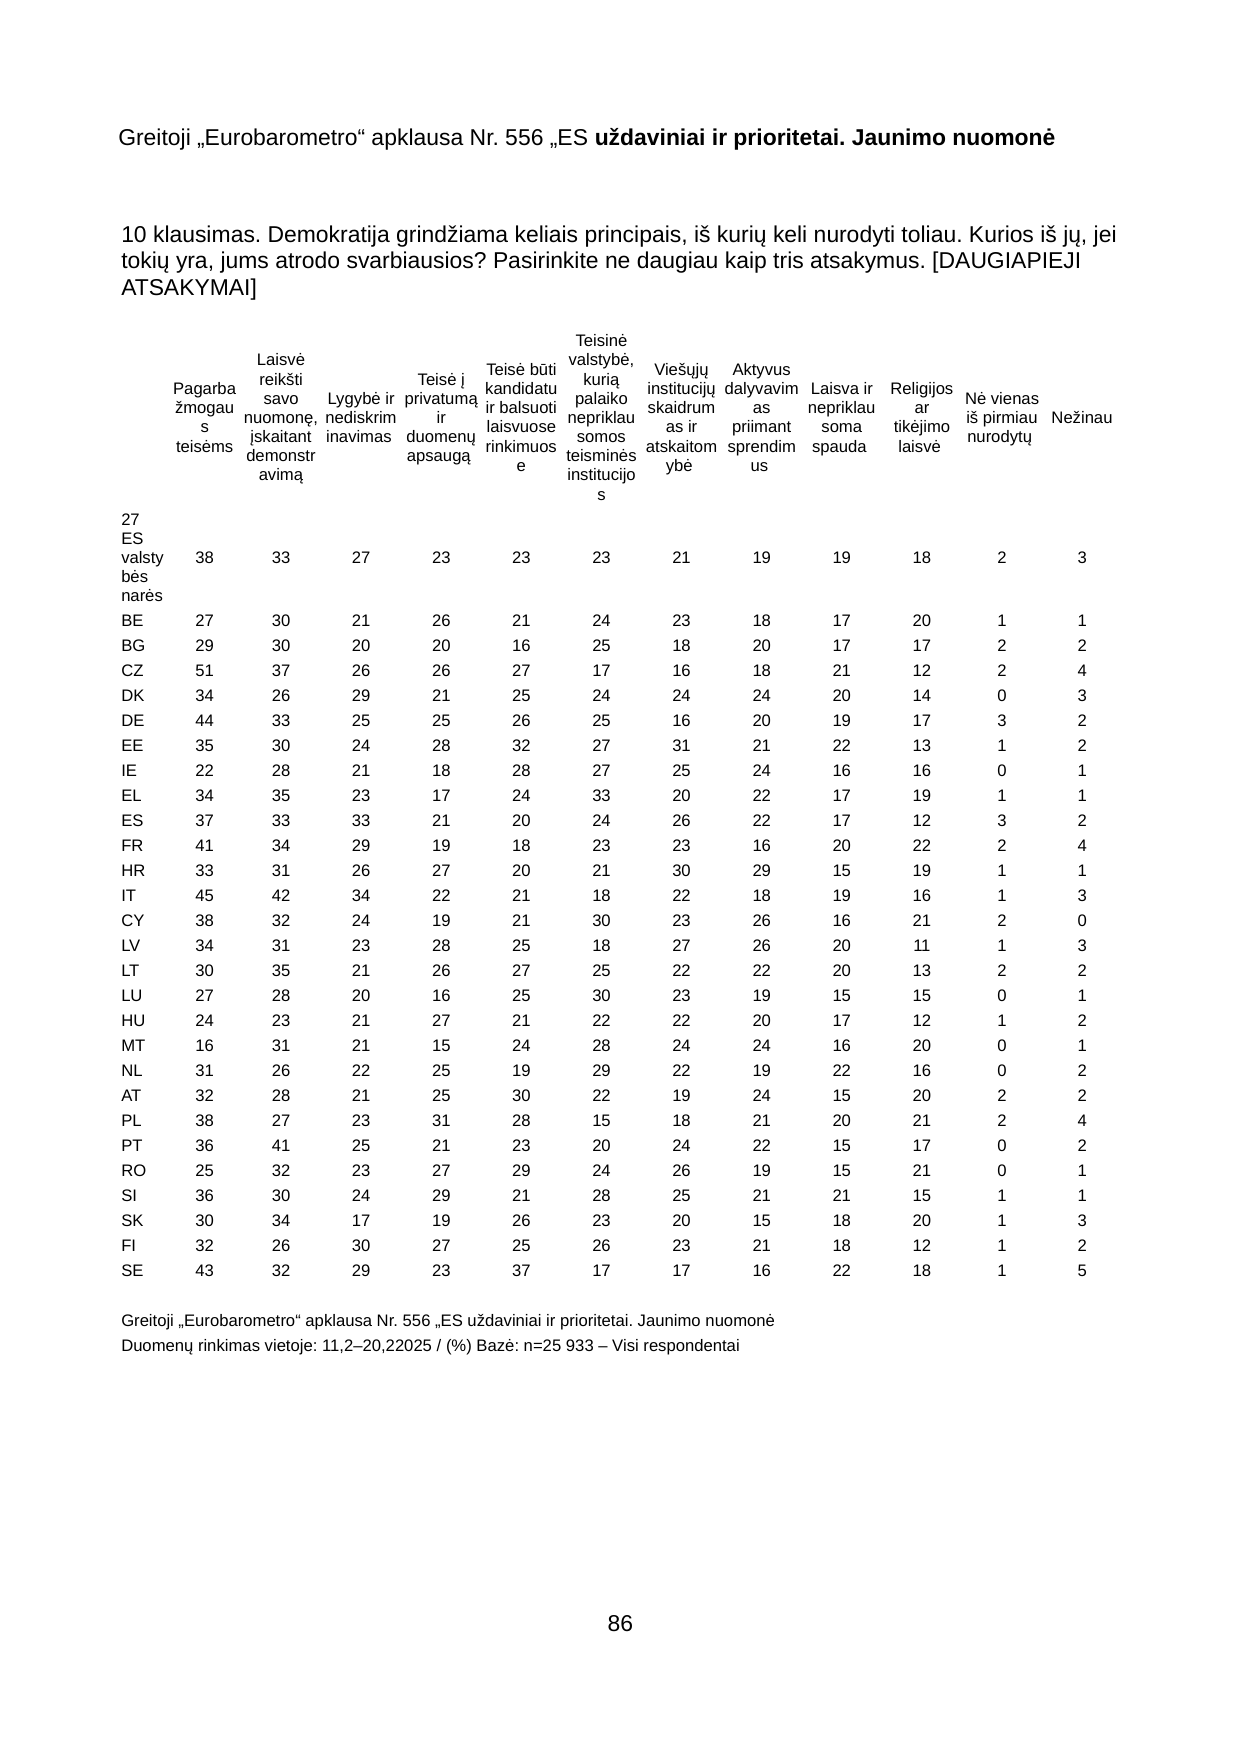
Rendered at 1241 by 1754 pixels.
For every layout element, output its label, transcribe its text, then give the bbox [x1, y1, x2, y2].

table_cell AT [118, 1083, 168, 1108]
table_cell Viešųjų institucijų skaidrumas ir atskaitomybė [641, 328, 721, 506]
table_cell IT [118, 883, 168, 908]
table_cell EE [118, 733, 168, 758]
table_cell 17 [321, 1208, 401, 1233]
table_cell 25 [641, 758, 721, 783]
table_cell 16 [721, 833, 801, 858]
table_cell 28 [241, 1083, 321, 1108]
table_cell 28 [401, 733, 481, 758]
table_cell 21 [481, 608, 561, 633]
table_cell 41 [241, 1133, 321, 1158]
table_cell 23 [641, 833, 721, 858]
table_cell 24 [641, 1133, 721, 1158]
table_cell 37 [168, 808, 241, 833]
table_cell 18 [561, 883, 641, 908]
table_cell [641, 303, 721, 328]
table_cell 35 [241, 958, 321, 983]
table_cell 1 [962, 1183, 1042, 1208]
table_cell 17 [801, 808, 882, 833]
table_cell 1 [962, 858, 1042, 883]
table_cell 2 [1042, 808, 1122, 833]
table_cell 25 [321, 708, 401, 733]
table_cell 21 [882, 908, 962, 933]
table_cell 1 [962, 1008, 1042, 1033]
table_cell 34 [168, 683, 241, 708]
table_cell 1 [962, 733, 1042, 758]
table_cell 24 [721, 1083, 801, 1108]
table_cell 1 [962, 933, 1042, 958]
table_cell 25 [481, 1233, 561, 1258]
table_cell 25 [561, 708, 641, 733]
table_cell 25 [321, 1133, 401, 1158]
table_cell 31 [241, 933, 321, 958]
table_cell 16 [641, 708, 721, 733]
table_cell 17 [801, 608, 882, 633]
table_cell 1 [962, 608, 1042, 633]
table_cell 20 [321, 633, 401, 658]
table_cell [561, 1283, 641, 1308]
table_cell 26 [321, 858, 401, 883]
table_cell 23 [481, 1133, 561, 1158]
table_cell [481, 303, 561, 328]
table_cell 31 [241, 1033, 321, 1058]
table_cell 20 [641, 1208, 721, 1233]
table_cell 21 [721, 1108, 801, 1133]
table_cell 20 [481, 858, 561, 883]
table_cell 34 [168, 783, 241, 808]
table_cell 29 [168, 633, 241, 658]
table_cell Nežinau [1042, 328, 1122, 506]
table_cell 30 [241, 733, 321, 758]
table_cell [241, 1283, 321, 1308]
table_cell 0 [962, 1033, 1042, 1058]
table_cell 30 [241, 608, 321, 633]
table_cell [401, 1283, 481, 1308]
table_cell 27 [641, 933, 721, 958]
table_cell 27 [321, 506, 401, 608]
table_cell 27 [401, 1158, 481, 1183]
table_cell 2 [1042, 633, 1122, 658]
table_cell 22 [641, 1058, 721, 1083]
table_cell 33 [241, 708, 321, 733]
table_cell 20 [801, 1108, 882, 1133]
table_cell 15 [801, 1133, 882, 1158]
table_cell 1 [962, 1233, 1042, 1258]
table_cell 1 [1042, 608, 1122, 633]
table_cell 0 [962, 1058, 1042, 1083]
table_cell 22 [561, 1008, 641, 1033]
table_cell 19 [401, 1208, 481, 1233]
table_cell IE [118, 758, 168, 783]
table_cell 20 [801, 833, 882, 858]
table_cell Lygybė ir nediskriminavimas [321, 328, 401, 506]
table_cell 33 [241, 506, 321, 608]
table_cell 23 [641, 1233, 721, 1258]
table_cell 21 [321, 958, 401, 983]
table_cell 3 [1042, 683, 1122, 708]
table_cell 19 [801, 708, 882, 733]
table_cell 5 [1042, 1258, 1122, 1283]
table_cell 18 [882, 506, 962, 608]
table_cell 29 [401, 1183, 481, 1208]
table_cell 1 [1042, 1033, 1122, 1058]
table_cell NL [118, 1058, 168, 1083]
table_cell Duomenų rinkimas vietoje: 11,2–20,22025 / (%) Bazė: n=25 933 – Visi respondentai [118, 1333, 1122, 1358]
table_cell 15 [401, 1033, 481, 1058]
table_cell LU [118, 983, 168, 1008]
table_cell 31 [168, 1058, 241, 1083]
table_cell 17 [801, 1008, 882, 1033]
table_cell 30 [481, 1083, 561, 1108]
table_cell 28 [481, 758, 561, 783]
table_cell 23 [641, 983, 721, 1008]
table_cell 25 [481, 683, 561, 708]
table_cell 17 [561, 1258, 641, 1283]
table_cell HU [118, 1008, 168, 1033]
table_cell 18 [641, 1108, 721, 1133]
table_cell 26 [241, 1058, 321, 1083]
table_cell SE [118, 1258, 168, 1283]
table_cell 24 [561, 683, 641, 708]
table_cell 19 [882, 858, 962, 883]
table_cell 17 [401, 783, 481, 808]
table_cell 2 [962, 633, 1042, 658]
table_cell 21 [721, 733, 801, 758]
table_cell 22 [801, 1058, 882, 1083]
table_cell 1 [1042, 858, 1122, 883]
table_cell 18 [801, 1208, 882, 1233]
table_cell 30 [241, 1183, 321, 1208]
table_cell 19 [882, 783, 962, 808]
table_cell 22 [721, 1133, 801, 1158]
table_cell 2 [962, 908, 1042, 933]
table_cell 20 [882, 608, 962, 633]
table_cell 35 [241, 783, 321, 808]
table_cell 11 [882, 933, 962, 958]
table_cell 16 [882, 883, 962, 908]
table_cell 30 [168, 1208, 241, 1233]
table_cell 19 [801, 506, 882, 608]
table_cell [882, 303, 962, 328]
table_cell DE [118, 708, 168, 733]
table_cell 22 [401, 883, 481, 908]
table_cell 24 [561, 608, 641, 633]
table_cell 25 [561, 633, 641, 658]
table_cell 37 [481, 1258, 561, 1283]
table_cell Pagarba žmogaus teisėms [168, 328, 241, 506]
table_cell 15 [801, 983, 882, 1008]
table_cell 31 [401, 1108, 481, 1133]
table_cell 21 [481, 1183, 561, 1208]
table_cell 18 [481, 833, 561, 858]
table_cell 21 [721, 1233, 801, 1258]
table_cell 19 [481, 1058, 561, 1083]
table_cell 14 [882, 683, 962, 708]
table_cell Teisinė valstybė, kurią palaiko nepriklausomos teisminės institucijos [561, 328, 641, 506]
table_cell 21 [641, 506, 721, 608]
table_cell 4 [1042, 1108, 1122, 1133]
table_cell 23 [481, 506, 561, 608]
table_cell 20 [561, 1133, 641, 1158]
table_cell 16 [721, 1258, 801, 1283]
table_cell 26 [481, 708, 561, 733]
table_cell 26 [561, 1233, 641, 1258]
table_cell 12 [882, 1233, 962, 1258]
table_cell 0 [962, 1133, 1042, 1158]
table_cell 13 [882, 958, 962, 983]
table_cell 35 [168, 733, 241, 758]
table_cell 20 [882, 1033, 962, 1058]
table_cell 16 [882, 758, 962, 783]
table_cell 21 [321, 1008, 401, 1033]
table_cell LV [118, 933, 168, 958]
table_cell 2 [962, 833, 1042, 858]
table_cell [801, 303, 882, 328]
table_cell 20 [721, 633, 801, 658]
table_header 10 klausimas. Demokratija grindžiama keliais principais, iš kurių keli nurodyti toliau. Kurios iš jų, jei tokių yra, jums atrodo svarbiausios? Pasirinkite ne daugiau kaip tris atsakymus. [DAUGIAPIEJI ATSAKYMAI] [118, 218, 1122, 303]
table_cell 33 [561, 783, 641, 808]
table_cell 29 [321, 1258, 401, 1283]
table_cell 21 [481, 1008, 561, 1033]
table_cell 51 [168, 658, 241, 683]
table_cell 23 [401, 1258, 481, 1283]
table_cell 22 [321, 1058, 401, 1083]
table_cell 12 [882, 808, 962, 833]
table_cell 32 [241, 1158, 321, 1183]
table_cell 43 [168, 1258, 241, 1283]
table_cell 37 [241, 658, 321, 683]
table_cell 17 [641, 1258, 721, 1283]
table_cell 16 [168, 1033, 241, 1058]
table_cell 21 [721, 1183, 801, 1208]
table_cell 26 [481, 1208, 561, 1233]
table_cell 2 [1042, 1233, 1122, 1258]
table_cell 2 [1042, 733, 1122, 758]
table_cell 22 [721, 808, 801, 833]
table_cell 23 [641, 908, 721, 933]
table_cell 18 [561, 933, 641, 958]
table_cell [481, 1283, 561, 1308]
table_cell 2 [1042, 708, 1122, 733]
table_cell 22 [641, 958, 721, 983]
table_cell 21 [321, 758, 401, 783]
table_cell 1 [1042, 758, 1122, 783]
table_cell 19 [401, 908, 481, 933]
table_cell 1 [1042, 983, 1122, 1008]
table_cell [721, 1283, 801, 1308]
table_cell BE [118, 608, 168, 633]
table_cell 32 [168, 1233, 241, 1258]
table_cell 12 [882, 1008, 962, 1033]
table_cell 2 [962, 1108, 1042, 1133]
table_cell 2 [1042, 1083, 1122, 1108]
table_cell 31 [641, 733, 721, 758]
table_cell 25 [401, 1058, 481, 1083]
table_cell 22 [801, 1258, 882, 1283]
table_cell 24 [321, 908, 401, 933]
table_cell Greitoji „Eurobarometro“ apklausa Nr. 556 „ES uždaviniai ir prioritetai. Jaunimo nuomonė [118, 1308, 1122, 1333]
table_cell 24 [481, 783, 561, 808]
table_cell 19 [801, 883, 882, 908]
table_cell 21 [401, 683, 481, 708]
table_cell 23 [321, 1158, 401, 1183]
table_cell 1 [962, 1208, 1042, 1233]
table_cell 42 [241, 883, 321, 908]
table_cell 24 [721, 758, 801, 783]
table_cell SK [118, 1208, 168, 1233]
table_cell 1 [962, 783, 1042, 808]
table_cell 18 [721, 608, 801, 633]
table_cell 15 [801, 1158, 882, 1183]
table_cell [401, 303, 481, 328]
table_cell 25 [168, 1158, 241, 1183]
table_cell 29 [321, 683, 401, 708]
table_cell [962, 1283, 1042, 1308]
table_cell 2 [1042, 958, 1122, 983]
table_cell 1 [1042, 783, 1122, 808]
table_cell 23 [321, 1108, 401, 1133]
table_cell 0 [962, 983, 1042, 1008]
table_cell 19 [721, 983, 801, 1008]
table_cell 19 [641, 1083, 721, 1108]
table_cell 24 [321, 1183, 401, 1208]
table_cell 20 [721, 708, 801, 733]
table_cell [801, 1283, 882, 1308]
table_cell 25 [641, 1183, 721, 1208]
table_cell 15 [801, 1083, 882, 1108]
table_cell 24 [561, 1158, 641, 1183]
table_cell 22 [168, 758, 241, 783]
table_cell Laisvė reikšti savo nuomonę, įskaitant demonstravimą [241, 328, 321, 506]
table_cell 15 [561, 1108, 641, 1133]
table_cell 21 [401, 1133, 481, 1158]
table_cell 38 [168, 908, 241, 933]
table_cell 34 [168, 933, 241, 958]
table_cell 33 [241, 808, 321, 833]
table_cell 24 [481, 1033, 561, 1058]
table_cell 20 [882, 1083, 962, 1108]
table_cell 30 [561, 908, 641, 933]
table_cell 20 [801, 958, 882, 983]
table_cell 18 [882, 1258, 962, 1283]
table_cell 19 [721, 1158, 801, 1183]
table_cell 19 [721, 1058, 801, 1083]
table_cell Nė vienas iš pirmiau nurodytų [962, 328, 1042, 506]
table_cell 17 [801, 783, 882, 808]
table_cell 16 [882, 1058, 962, 1083]
table_cell 3 [962, 708, 1042, 733]
table_cell 25 [401, 708, 481, 733]
table_cell 33 [321, 808, 401, 833]
table_cell [321, 303, 401, 328]
table_cell LT [118, 958, 168, 983]
table_cell 20 [801, 933, 882, 958]
table_cell 34 [321, 883, 401, 908]
table_cell 23 [561, 833, 641, 858]
table_cell 12 [882, 658, 962, 683]
table_cell 23 [401, 506, 481, 608]
table_cell 26 [721, 933, 801, 958]
table_cell 2 [1042, 1133, 1122, 1158]
table_cell 27 [401, 1008, 481, 1033]
table_cell 22 [641, 1008, 721, 1033]
table_cell 26 [641, 808, 721, 833]
table_cell 45 [168, 883, 241, 908]
table_cell 28 [481, 1108, 561, 1133]
table_cell 16 [401, 983, 481, 1008]
table_cell 1 [1042, 1158, 1122, 1183]
table_cell [641, 1283, 721, 1308]
table_cell 17 [882, 1133, 962, 1158]
table_cell PL [118, 1108, 168, 1133]
table_cell 28 [241, 758, 321, 783]
table_cell 18 [641, 633, 721, 658]
table_cell [561, 303, 641, 328]
table_cell 18 [401, 758, 481, 783]
table_cell 3 [1042, 1208, 1122, 1233]
table_cell 15 [882, 983, 962, 1008]
table_cell DK [118, 683, 168, 708]
table_cell 24 [721, 683, 801, 708]
table_cell 28 [561, 1033, 641, 1058]
table_cell 24 [321, 733, 401, 758]
table_cell EL [118, 783, 168, 808]
table_cell 16 [801, 758, 882, 783]
table_cell 22 [641, 883, 721, 908]
table_cell 18 [721, 883, 801, 908]
table_cell 24 [641, 683, 721, 708]
table_cell [118, 303, 168, 328]
table_cell Teisė būti kandidatu ir balsuoti laisvuose rinkimuose [481, 328, 561, 506]
table_cell 15 [721, 1208, 801, 1233]
table_cell 26 [241, 1233, 321, 1258]
table_cell 21 [561, 858, 641, 883]
table_cell [168, 303, 241, 328]
table_cell [321, 1283, 401, 1308]
table_cell 25 [401, 1083, 481, 1108]
table_cell 26 [721, 908, 801, 933]
table_cell Laisva ir nepriklausoma spauda [801, 328, 882, 506]
table_cell 30 [241, 633, 321, 658]
table_cell 22 [801, 733, 882, 758]
table_cell FI [118, 1233, 168, 1258]
table_cell 0 [1042, 908, 1122, 933]
table_cell 27 [401, 1233, 481, 1258]
table_cell 29 [321, 833, 401, 858]
table_cell 29 [481, 1158, 561, 1183]
table_cell 27 [401, 858, 481, 883]
table_cell 33 [168, 858, 241, 883]
table_cell Religijos ar tikėjimo laisvė [882, 328, 962, 506]
table_cell PT [118, 1133, 168, 1158]
table_cell 19 [721, 506, 801, 608]
table_cell 23 [561, 506, 641, 608]
table_cell 30 [321, 1233, 401, 1258]
table_cell 23 [561, 1208, 641, 1233]
table_cell [168, 1283, 241, 1308]
table_cell 28 [241, 983, 321, 1008]
table_cell 25 [481, 983, 561, 1008]
table_cell 22 [721, 783, 801, 808]
table_cell 27 ES valstybės narės [118, 506, 168, 608]
table_cell 27 [561, 758, 641, 783]
table_cell 1 [962, 1258, 1042, 1283]
table_cell 27 [561, 733, 641, 758]
table_cell 26 [401, 658, 481, 683]
table_cell ES [118, 808, 168, 833]
table_cell 28 [561, 1183, 641, 1208]
table_cell 30 [561, 983, 641, 1008]
table_cell 4 [1042, 833, 1122, 858]
table_cell 20 [321, 983, 401, 1008]
table_cell [241, 303, 321, 328]
table_cell CY [118, 908, 168, 933]
table_cell [882, 1283, 962, 1308]
table_cell [721, 303, 801, 328]
table_cell 1 [1042, 1183, 1122, 1208]
table_cell 41 [168, 833, 241, 858]
table_cell [1042, 1283, 1122, 1308]
table_cell 36 [168, 1133, 241, 1158]
table_cell 24 [641, 1033, 721, 1058]
table_cell 18 [721, 658, 801, 683]
table_cell 36 [168, 1183, 241, 1208]
table_cell 28 [401, 933, 481, 958]
table_cell 24 [561, 808, 641, 833]
table_cell 15 [801, 858, 882, 883]
table_cell 19 [401, 833, 481, 858]
table_cell 22 [561, 1083, 641, 1108]
table_cell 23 [321, 783, 401, 808]
table_cell 27 [481, 658, 561, 683]
table_cell 25 [561, 958, 641, 983]
table_cell 20 [721, 1008, 801, 1033]
table_cell 21 [481, 883, 561, 908]
table_cell 21 [882, 1158, 962, 1183]
table_cell 27 [168, 983, 241, 1008]
table_cell [118, 1283, 168, 1308]
table_cell 17 [801, 633, 882, 658]
table_cell 23 [241, 1008, 321, 1033]
table_cell 30 [641, 858, 721, 883]
table_cell 23 [641, 608, 721, 633]
table_cell 32 [241, 1258, 321, 1283]
table_cell 2 [962, 506, 1042, 608]
table_cell 16 [801, 1033, 882, 1058]
table_cell 32 [481, 733, 561, 758]
table_cell 25 [481, 933, 561, 958]
table_cell 16 [801, 908, 882, 933]
table_cell 29 [721, 858, 801, 883]
table_cell 21 [801, 1183, 882, 1208]
table_cell Aktyvus dalyvavimas priimant sprendimus [721, 328, 801, 506]
table_cell 0 [962, 1158, 1042, 1183]
table_cell 38 [168, 506, 241, 608]
table_cell [1042, 303, 1122, 328]
table_cell 26 [401, 958, 481, 983]
table_cell 23 [321, 933, 401, 958]
table_cell 16 [481, 633, 561, 658]
table_cell 21 [801, 658, 882, 683]
table_cell 3 [962, 808, 1042, 833]
table_cell 32 [241, 908, 321, 933]
table_cell 17 [882, 633, 962, 658]
table_cell 22 [721, 958, 801, 983]
table_cell CZ [118, 658, 168, 683]
table_cell 21 [882, 1108, 962, 1133]
table_cell 20 [401, 633, 481, 658]
table_cell 31 [241, 858, 321, 883]
table_cell 26 [321, 658, 401, 683]
table_cell 17 [882, 708, 962, 733]
table_cell 21 [321, 1083, 401, 1108]
table_cell SI [118, 1183, 168, 1208]
table_cell 30 [168, 958, 241, 983]
table_cell 34 [241, 1208, 321, 1233]
table_cell 18 [801, 1233, 882, 1258]
table_cell 15 [882, 1183, 962, 1208]
table_cell 21 [401, 808, 481, 833]
table_cell 2 [1042, 1008, 1122, 1033]
table_cell 21 [321, 1033, 401, 1058]
table_cell 3 [1042, 883, 1122, 908]
table_cell 22 [882, 833, 962, 858]
table_cell 20 [641, 783, 721, 808]
table_cell MT [118, 1033, 168, 1058]
table_cell 24 [721, 1033, 801, 1058]
table_cell 0 [962, 758, 1042, 783]
table_cell BG [118, 633, 168, 658]
table_cell 27 [241, 1108, 321, 1133]
table_cell 27 [481, 958, 561, 983]
table_cell FR [118, 833, 168, 858]
table_cell 16 [641, 658, 721, 683]
table_cell RO [118, 1158, 168, 1183]
table_cell 17 [561, 658, 641, 683]
table_cell 26 [241, 683, 321, 708]
table_cell [962, 303, 1042, 328]
table_cell 32 [168, 1083, 241, 1108]
table_cell [118, 328, 168, 506]
table_cell 26 [401, 608, 481, 633]
table_cell 2 [962, 958, 1042, 983]
table_cell 27 [168, 608, 241, 633]
table_cell Teisė į privatumą ir duomenų apsaugą [401, 328, 481, 506]
table_cell 38 [168, 1108, 241, 1133]
table_cell 44 [168, 708, 241, 733]
table_cell HR [118, 858, 168, 883]
table_cell 29 [561, 1058, 641, 1083]
table_cell 4 [1042, 658, 1122, 683]
table_cell 0 [962, 683, 1042, 708]
table_cell 21 [321, 608, 401, 633]
table_cell 20 [481, 808, 561, 833]
table_cell 24 [168, 1008, 241, 1033]
table_cell 3 [1042, 506, 1122, 608]
table_cell 20 [801, 683, 882, 708]
table_cell 3 [1042, 933, 1122, 958]
table_cell 20 [882, 1208, 962, 1233]
table_cell 2 [1042, 1058, 1122, 1083]
table_cell 26 [641, 1158, 721, 1183]
table_cell 2 [962, 1083, 1042, 1108]
table_cell 21 [481, 908, 561, 933]
table_cell 13 [882, 733, 962, 758]
table_cell 1 [962, 883, 1042, 908]
table_cell 2 [962, 658, 1042, 683]
table_cell 34 [241, 833, 321, 858]
